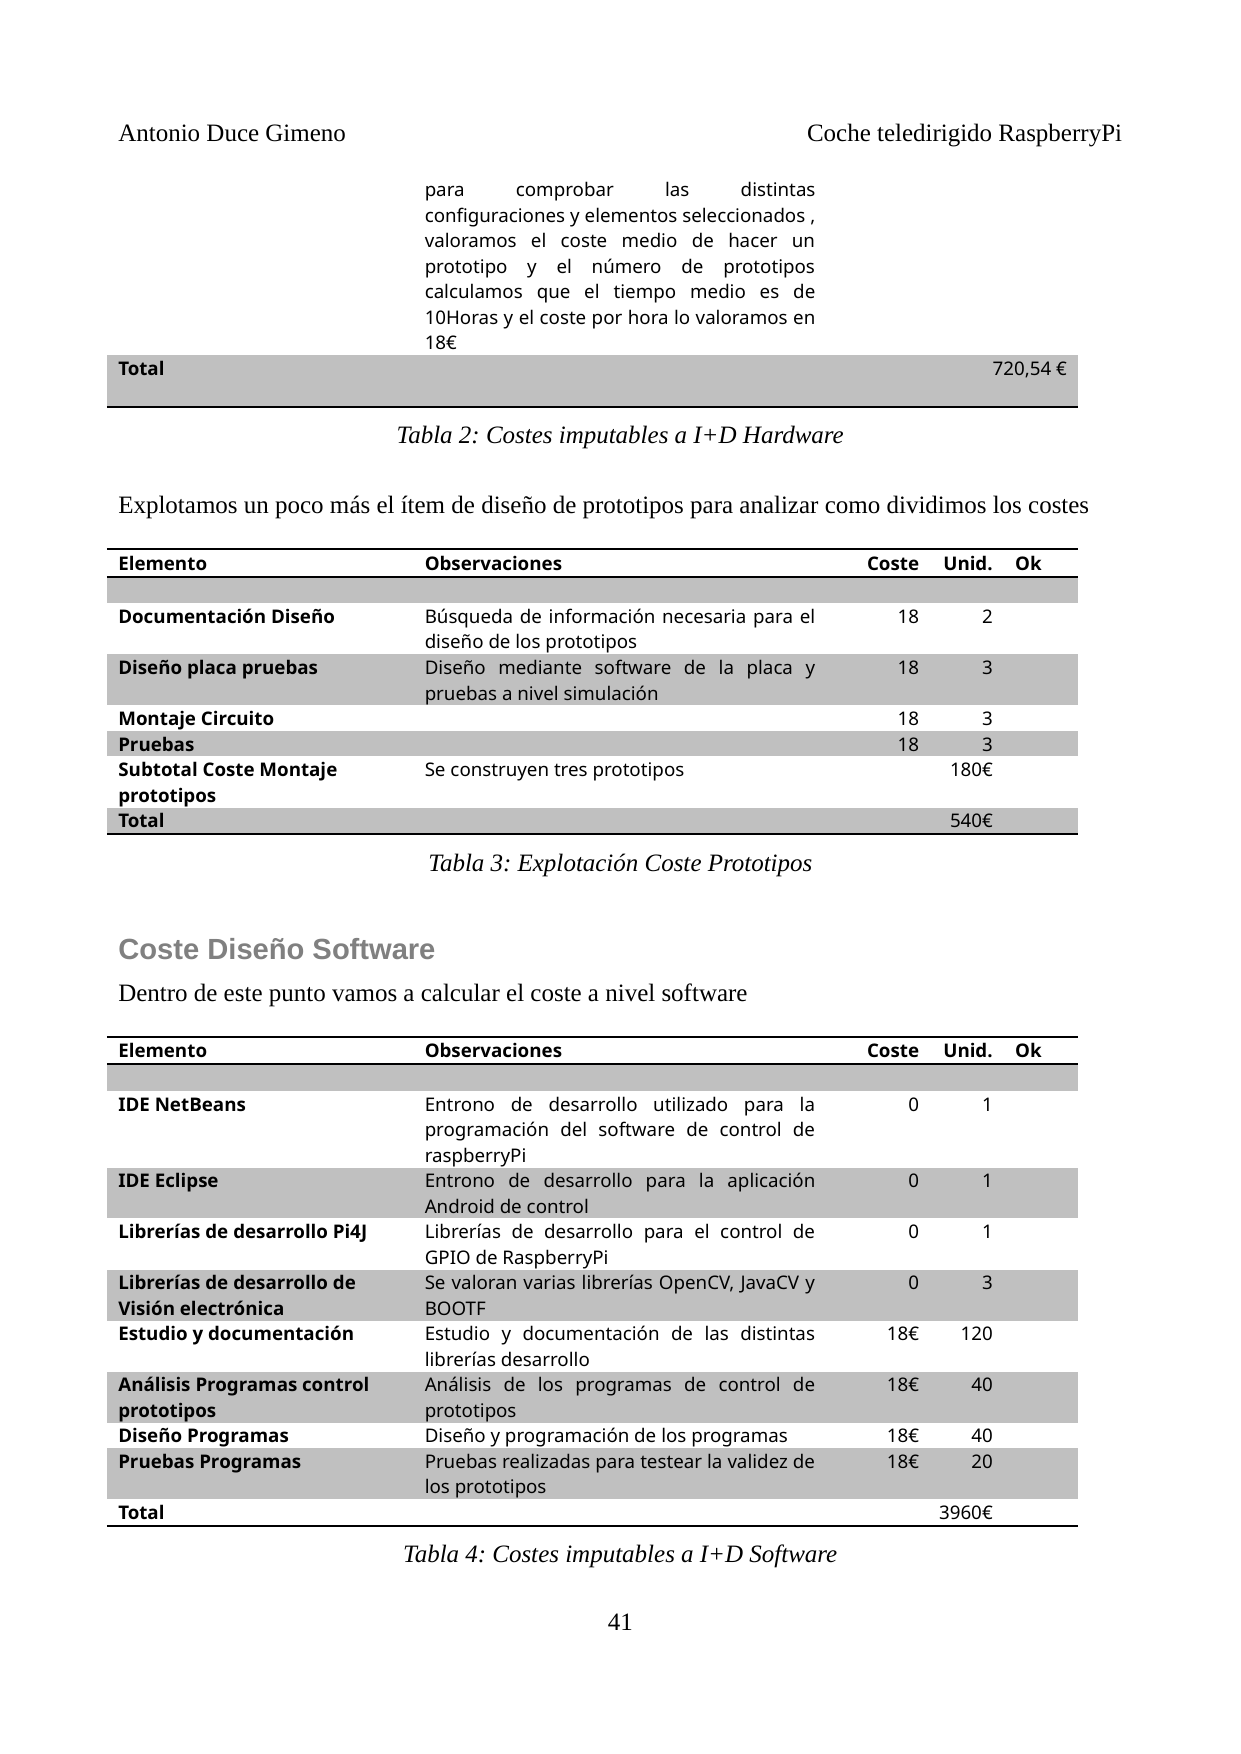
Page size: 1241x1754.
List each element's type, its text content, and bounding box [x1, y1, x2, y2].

table_cell [1004, 705, 1078, 731]
table_cell 18 [827, 603, 930, 654]
table_header Coste [827, 550, 930, 576]
table_cell [1004, 1065, 1078, 1091]
table_cell [107, 578, 413, 603]
table_cell [1004, 1270, 1078, 1321]
table_cell [413, 578, 827, 603]
table_cell [1004, 1321, 1078, 1372]
table_cell 40 [930, 1423, 1004, 1448]
table_cell 3960€ [827, 1499, 1004, 1525]
table_header Elemento [107, 550, 413, 576]
table_header Observaciones [413, 1038, 827, 1063]
table_cell 18€ [827, 1423, 930, 1448]
subtitle Coste Diseño Software [118, 932, 1122, 966]
table_cell Diseño placa pruebas [107, 654, 413, 705]
table_cell 18 [827, 654, 930, 705]
table_cell [1004, 176, 1078, 355]
table_cell Montaje Circuito [107, 705, 413, 731]
table_cell [1004, 603, 1078, 654]
table_cell Pruebas Programas [107, 1448, 413, 1499]
table_cell [413, 1065, 827, 1091]
table_cell Entrono de desarrollo para la aplicación Android de control [413, 1168, 827, 1218]
table_cell para comprobar las distintas configuraciones y elementos seleccionados , valoramos el coste medio de hacer un prototipo y el número de prototipos calculamos que el tiempo medio es de 10Horas y el coste por hora lo valoramos en 18€ [413, 176, 827, 355]
table_cell 1 [930, 1219, 1004, 1269]
table_cell 18€ [827, 1321, 930, 1372]
table_cell Pruebas realizadas para testear la validez de los prototipos [413, 1448, 827, 1499]
table_cell 0 [827, 1168, 930, 1218]
table_header Coste [827, 1038, 930, 1063]
table_cell [1004, 1091, 1078, 1167]
table_cell Subtotal Coste Montaje prototipos [107, 756, 413, 807]
table_cell 18 [827, 705, 930, 731]
table_cell [1004, 1499, 1078, 1525]
text Tabla 2: Costes imputables a I+D Hardware [118, 421, 1122, 449]
table_cell IDE Eclipse [107, 1168, 413, 1218]
table_cell Se valoran varias librerías OpenCV, JavaCV y BOOTF [413, 1270, 827, 1321]
table_cell 1 [930, 1168, 1004, 1218]
table_cell [413, 731, 827, 756]
table_cell 18 [827, 731, 930, 756]
table_cell [413, 808, 827, 833]
table_cell [1004, 731, 1078, 756]
table_cell Librerías de desarrollo de Visión electrónica [107, 1270, 413, 1321]
table_cell [413, 1499, 827, 1525]
table_cell [1004, 654, 1078, 705]
table_cell [930, 578, 1004, 603]
text Explotamos un poco más el ítem de diseño de prototipos para analizar como dividimos los costes [118, 491, 1122, 519]
table_cell [827, 1065, 930, 1091]
table_cell 3 [930, 1270, 1004, 1321]
table_cell Diseño y programación de los programas [413, 1423, 827, 1448]
table_cell 0 [827, 1270, 930, 1321]
table_cell 540€ [827, 808, 1004, 833]
table_header Unid. [930, 550, 1004, 576]
table_cell Documentación Diseño [107, 603, 413, 654]
table_cell 18€ [827, 1448, 930, 1499]
table_cell [930, 1065, 1004, 1091]
table_cell [413, 355, 827, 406]
table_cell Pruebas [107, 731, 413, 756]
table_cell [107, 1065, 413, 1091]
table_cell [1004, 1168, 1078, 1218]
table_header Ok [1004, 1038, 1078, 1063]
table_cell Análisis de los programas de control de prototipos [413, 1372, 827, 1423]
table_cell Total [107, 1499, 413, 1525]
text Tabla 4: Costes imputables a I+D Software [118, 1539, 1122, 1568]
table_cell Total [107, 355, 413, 406]
table_cell 1 [930, 1091, 1004, 1167]
table_cell 180€ [827, 756, 1004, 807]
text Tabla 3: Explotación Coste Prototipos [118, 848, 1122, 876]
table_cell 3 [930, 731, 1004, 756]
table_header Unid. [930, 1038, 1004, 1063]
table_cell Entrono de desarrollo utilizado para la programación del software de control de raspberryPi [413, 1091, 827, 1167]
table_cell [1004, 808, 1078, 833]
table_header Elemento [107, 1038, 413, 1063]
table_cell [1004, 1372, 1078, 1423]
text Dentro de este punto vamos a calcular el coste a nivel software [118, 978, 1122, 1007]
table_cell Estudio y documentación [107, 1321, 413, 1372]
table_cell 3 [930, 705, 1004, 731]
table_cell 2 [930, 603, 1004, 654]
table_cell IDE NetBeans [107, 1091, 413, 1167]
table_cell Diseño mediante software de la placa y pruebas a nivel simulación [413, 654, 827, 705]
table_cell 0 [827, 1091, 930, 1167]
table_header Ok [1004, 550, 1078, 576]
table_cell [1004, 1219, 1078, 1269]
table_cell [1004, 756, 1078, 807]
table_cell Estudio y documentación de las distintas librerías desarrollo [413, 1321, 827, 1372]
table_cell Diseño Programas [107, 1423, 413, 1448]
table_cell Total [107, 808, 413, 833]
table_cell 120 [930, 1321, 1004, 1372]
table_cell 40 [930, 1372, 1004, 1423]
table_cell Librerías de desarrollo para el control de GPIO de RaspberryPi [413, 1219, 827, 1269]
table_cell [1004, 1423, 1078, 1448]
table_cell 20 [930, 1448, 1004, 1499]
table_cell 720,54 € [827, 355, 1078, 406]
table_cell 3 [930, 654, 1004, 705]
table_cell [413, 705, 827, 731]
table_header Observaciones [413, 550, 827, 576]
table_cell Librerías de desarrollo Pi4J [107, 1219, 413, 1269]
table_cell Se construyen tres prototipos [413, 756, 827, 807]
table_cell [827, 578, 930, 603]
table_cell [930, 176, 1004, 355]
table_cell [827, 176, 930, 355]
table_cell [1004, 1448, 1078, 1499]
table_cell [1004, 578, 1078, 603]
table_cell 18€ [827, 1372, 930, 1423]
table_cell Búsqueda de información necesaria para el diseño de los prototipos [413, 603, 827, 654]
table_cell Análisis Programas control prototipos [107, 1372, 413, 1423]
table_cell [107, 176, 413, 355]
table_cell 0 [827, 1219, 930, 1269]
